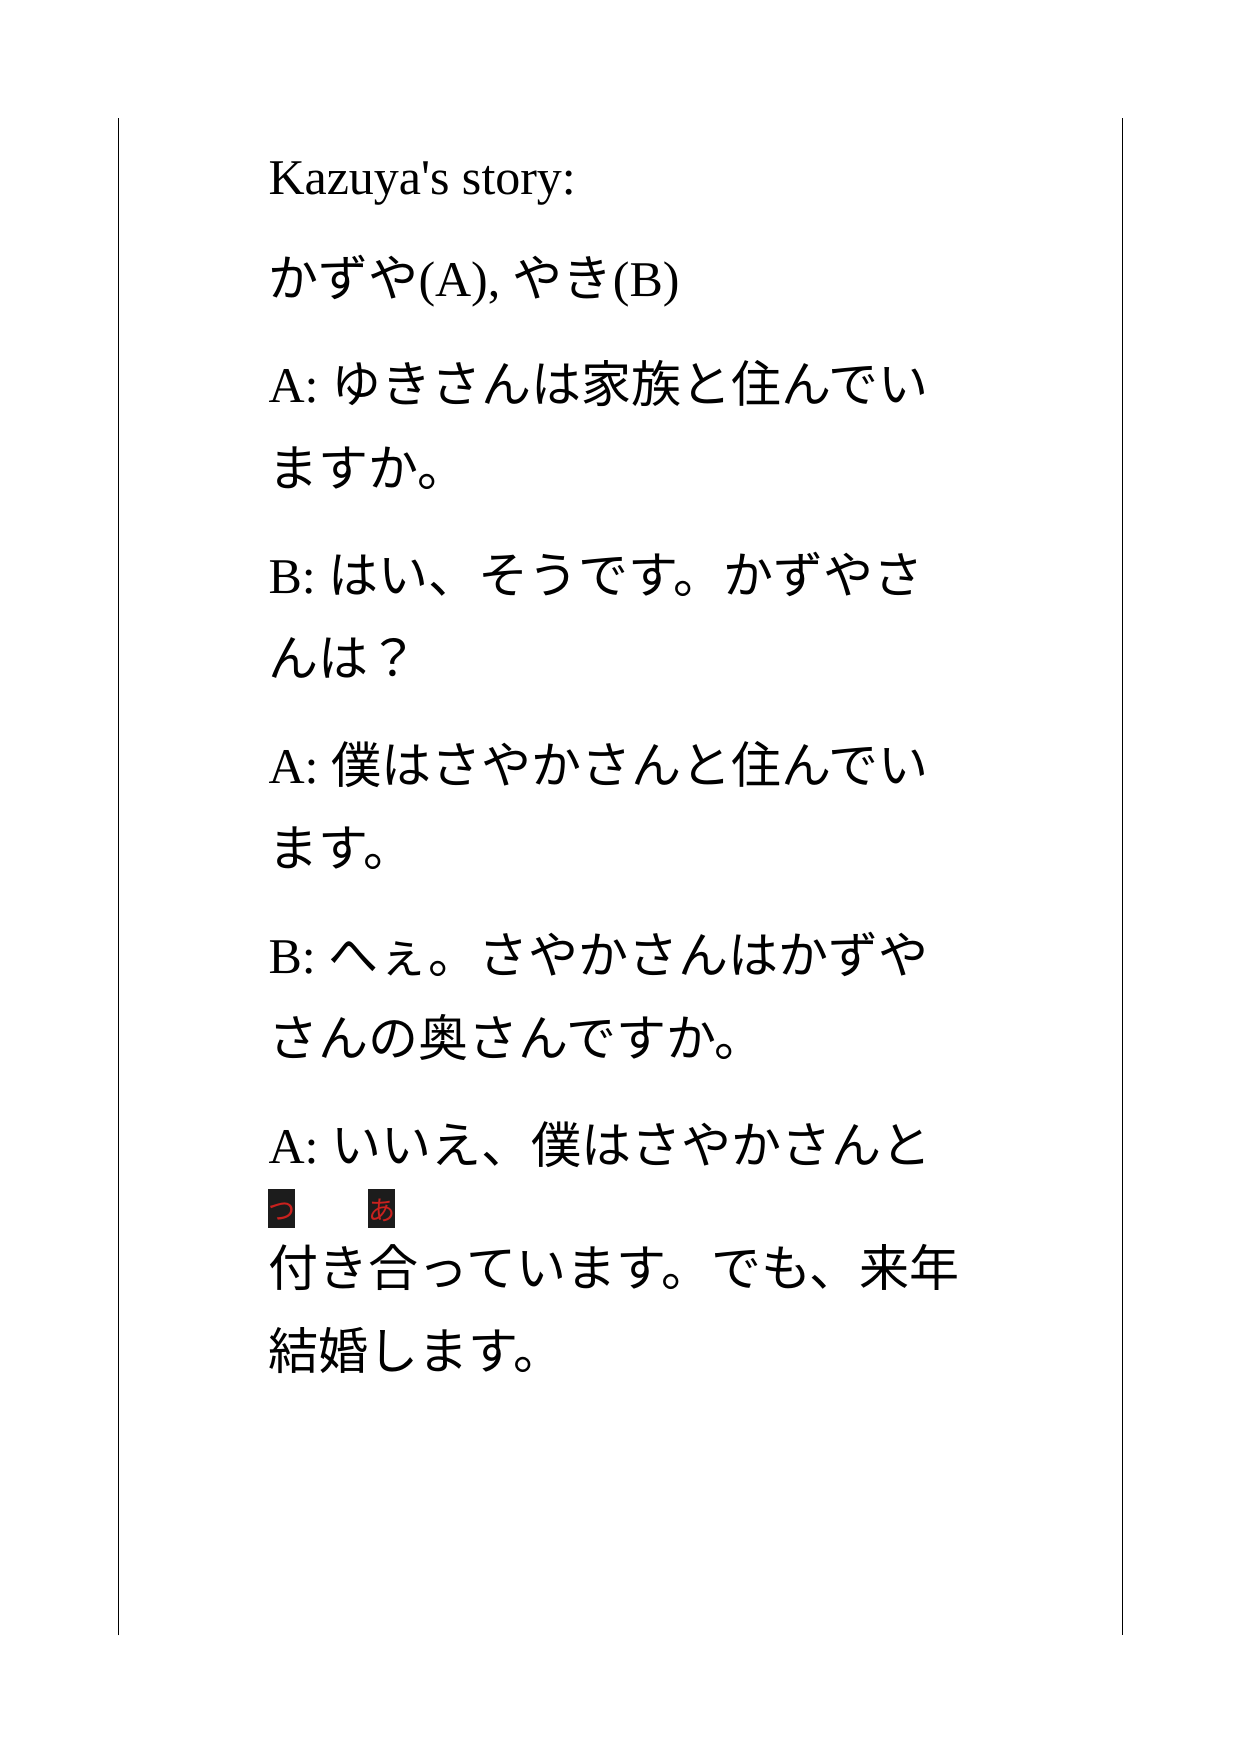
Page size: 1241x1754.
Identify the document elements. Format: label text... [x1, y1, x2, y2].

text A: いいえ、僕はさやかさんと付つき合あっています。でも、来年結婚します。 [268, 1106, 972, 1384]
text Kazuya's story: [268, 148, 972, 206]
text A: 僕はさやかさんと住んでいます。 [268, 725, 972, 881]
text かずや(A), やき(B) [268, 238, 972, 310]
text B: へぇ。さやかさんはかずやさんの奥さんですか。 [268, 916, 972, 1071]
text A: ゆきさんは家族と住んでいますか。 [268, 345, 972, 501]
text B: はい、そうです。かずやさんは？ [268, 535, 972, 691]
